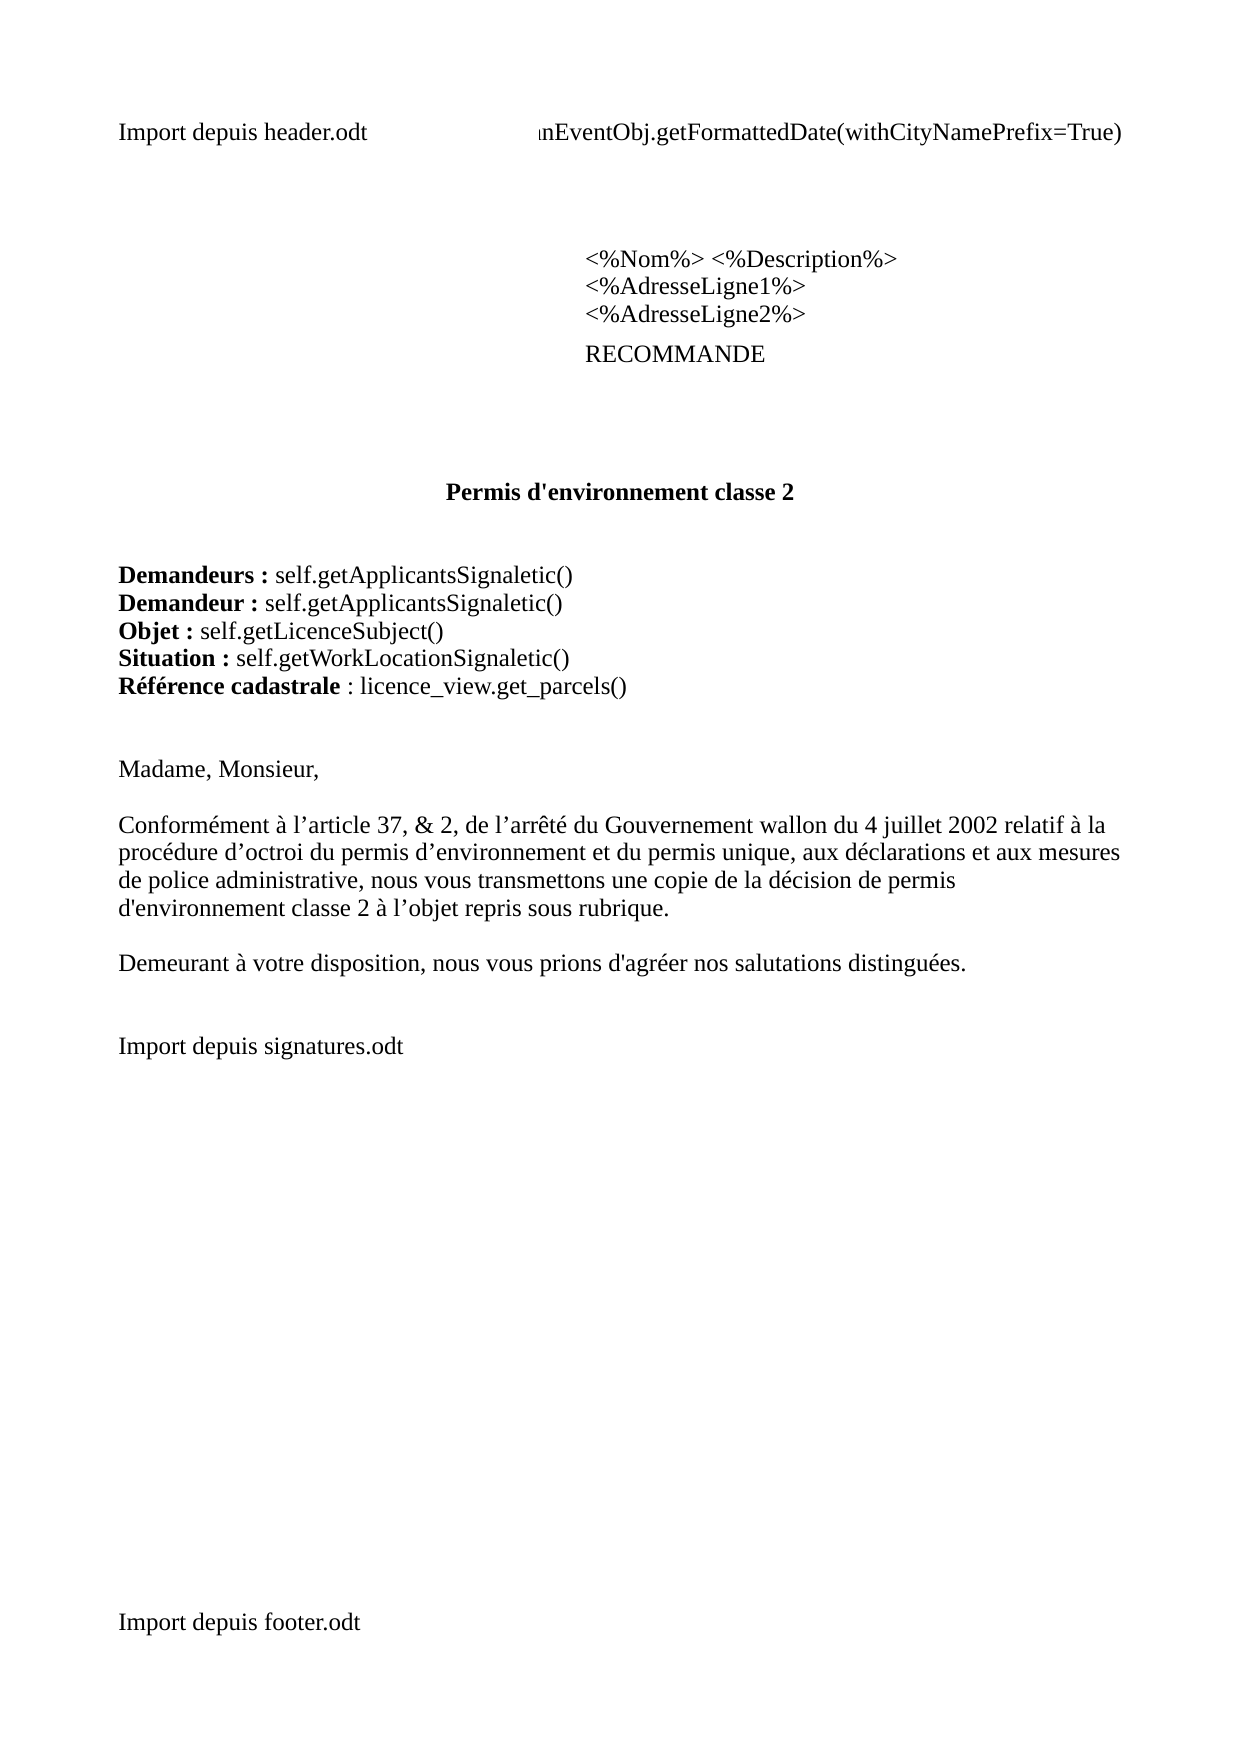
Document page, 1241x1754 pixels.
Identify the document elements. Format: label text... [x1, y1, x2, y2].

text Demandeur : self.getApplicantsSignaletic() [118, 589, 1122, 617]
text <%Nom%> <%Description%> <%AdresseLigne1%> <%AdresseLigne2%> [585, 245, 1036, 328]
text Référence cadastrale : licence_view.get_parcels() [118, 672, 1122, 700]
text Import depuis signatures.odt [118, 1032, 1122, 1060]
text Objet : self.getLicenceSubject() [118, 617, 1122, 644]
text urbanEventObj.getFormattedDate(withCityNamePrefix=True) [118, 118, 1122, 427]
text RECOMMANDE [585, 340, 1036, 368]
text Situation : self.getWorkLocationSignaletic() [118, 644, 1122, 672]
title Permis d'environnement classe 2 [118, 478, 1122, 506]
text Conformément à l’article 37, & 2, de l’arrêté du Gouvernement wallon du 4 juillet 2002 relatif à la procédure d’octroi du permis d’environnement et du permis unique, aux déclarations et aux mesures de police administrative, nous vous transmettons une copie de la décision de permis d'environnement classe 2 à l’objet repris sous rubrique. [118, 811, 1122, 922]
text Madame, Monsieur, [118, 755, 1122, 783]
text Demandeurs : self.getApplicantsSignaletic() [118, 561, 1122, 589]
text Import depuis header.odt [118, 118, 539, 146]
text Demeurant à votre disposition, nous vous prions d'agréer nos salutations distinguées. [118, 949, 1122, 977]
